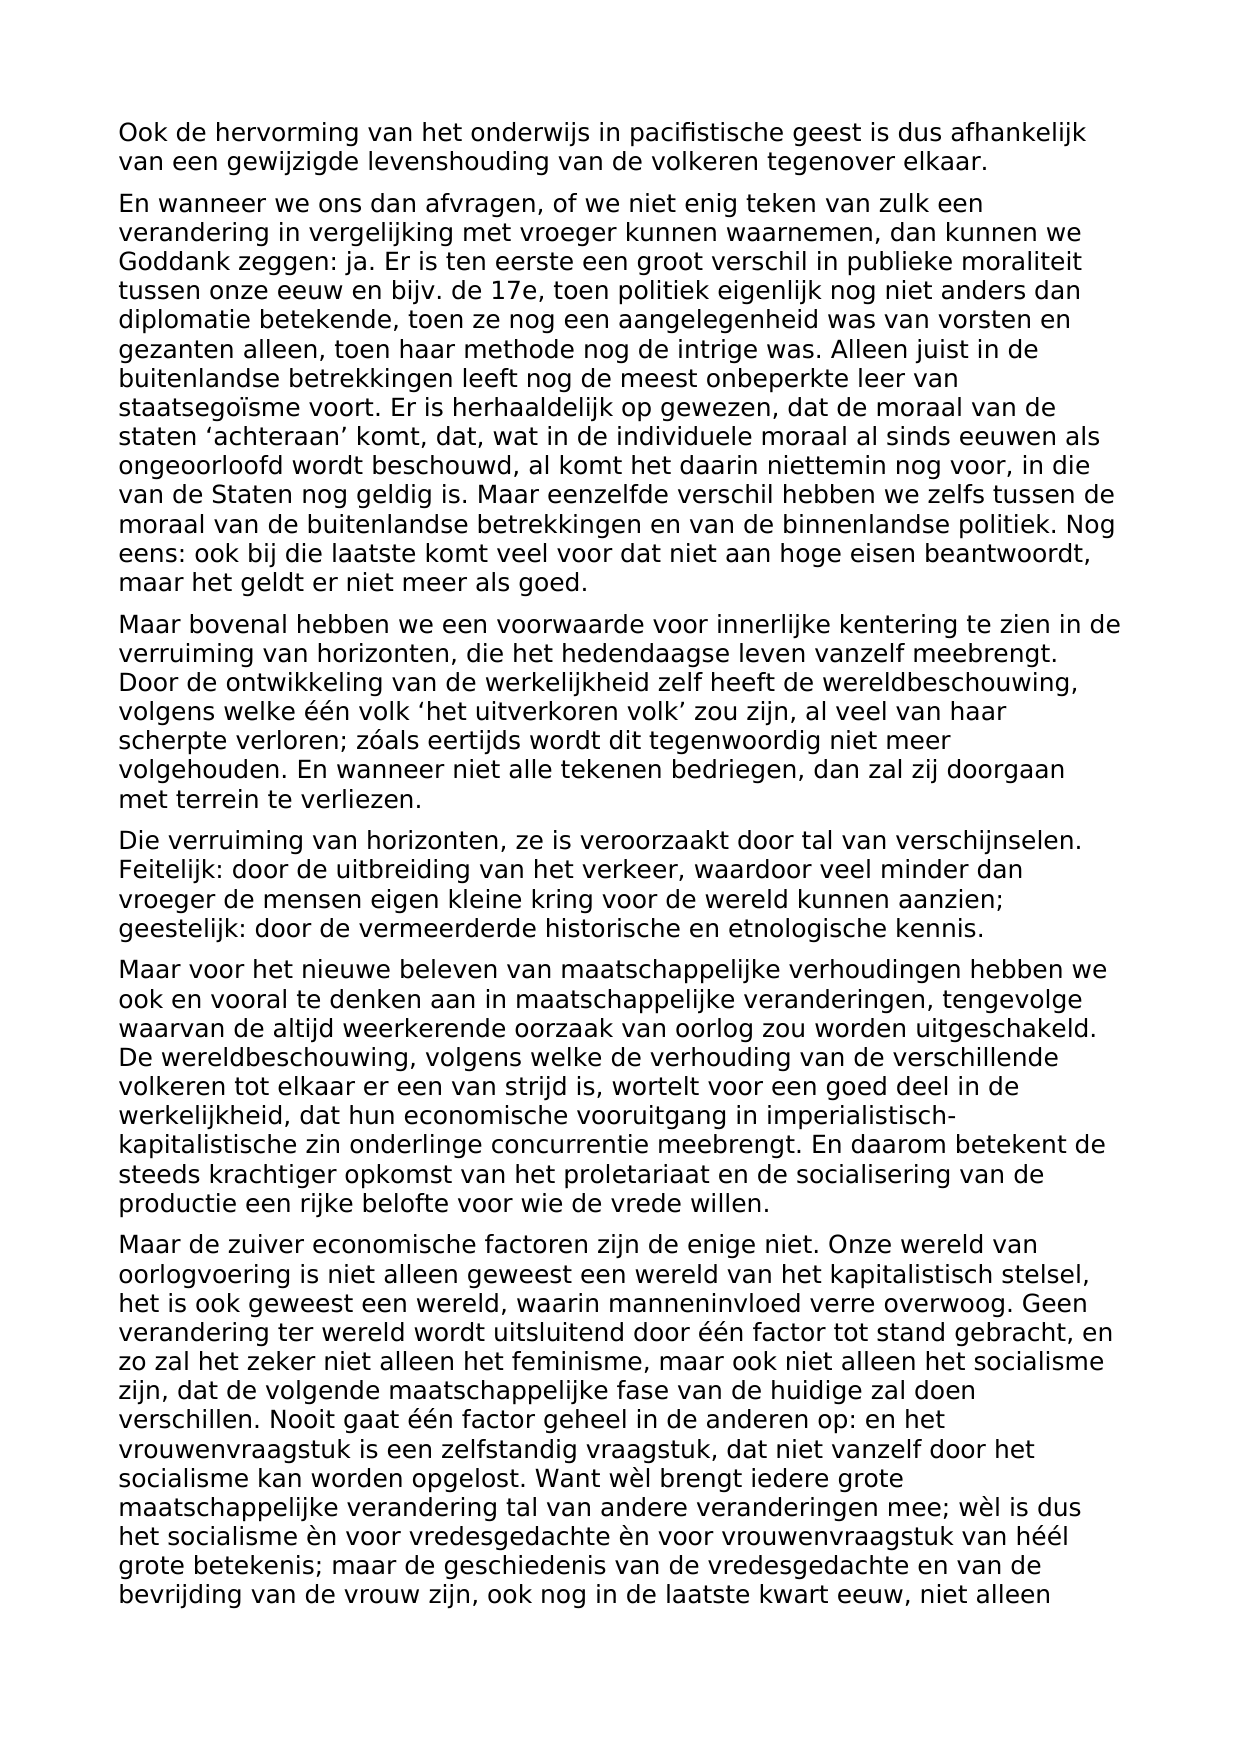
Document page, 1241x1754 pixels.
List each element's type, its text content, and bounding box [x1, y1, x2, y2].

text Maar voor het nieuwe beleven van maatschappelijke verhoudingen hebben we ook en vooral te denken aan in maatschappelijke veranderingen, tengevolge waarvan de altijd weerkerende oorzaak van oorlog zou worden uitgeschakeld. De wereldbeschouwing, volgens welke de verhouding van de verschillende volkeren tot elkaar er een van strijd is, wortelt voor een goed deel in de werkelijkheid, dat hun economische vooruitgang in imperialistisch-kapitalistische zin onderlinge concurrentie meebrengt. En daarom betekent de steeds krachtiger opkomst van het proletariaat en de socialisering van de productie een rijke belofte voor wie de vrede willen. [118, 956, 1122, 1218]
text Maar de zuiver economische factoren zijn de enige niet. Onze wereld van oorlogvoering is niet alleen geweest een wereld van het kapitalistisch stelsel, het is ook geweest een wereld, waarin manneninvloed verre overwoog. Geen verandering ter wereld wordt uitsluitend door één factor tot stand gebracht, en zo zal het zeker niet alleen het feminisme, maar ook niet alleen het socialisme zijn, dat de volgende maatschappelijke fase van de huidige zal doen verschillen. Nooit gaat één factor geheel in de anderen op: en het vrouwenvraagstuk is een zelfstandig vraagstuk, dat niet vanzelf door het socialisme kan worden opgelost. Want wèl brengt iedere grote maatschappelijke verandering tal van andere veranderingen mee; wèl is dus het socialisme èn voor vredesgedachte èn voor vrouwenvraagstuk van héél grote betekenis; maar de geschiedenis van de vredesgedachte en van de bevrijding van de vrouw zijn, ook nog in de laatste kwart eeuw, niet alleen [118, 1231, 1122, 1610]
text En wanneer we ons dan afvragen, of we niet enig teken van zulk een verandering in vergelijking met vroeger kunnen waarnemen, dan kunnen we Goddank zeggen: ja. Er is ten eerste een groot verschil in publieke moraliteit tussen onze eeuw en bijv. de 17e, toen politiek eigenlijk nog niet anders dan diplomatie betekende, toen ze nog een aangelegenheid was van vorsten en gezanten alleen, toen haar methode nog de intrige was. Alleen juist in de buitenlandse betrekkingen leeft nog de meest onbeperkte leer van staatsegoïsme voort. Er is herhaaldelijk op gewezen, dat de moraal van de staten ‘achteraan’ komt, dat, wat in de individuele moraal al sinds eeuwen als ongeoorloofd wordt beschouwd, al komt het daarin niettemin nog voor, in die van de Staten nog geldig is. Maar eenzelfde verschil hebben we zelfs tussen de moraal van de buitenlandse betrekkingen en van de binnenlandse politiek. Nog eens: ook bij die laatste komt veel voor dat niet aan hoge eisen beantwoordt, maar het geldt er niet meer als goed. [118, 189, 1122, 597]
text Maar bovenal hebben we een voorwaarde voor innerlijke kentering te zien in de verruiming van horizonten, die het hedendaagse leven vanzelf meebrengt. Door de ontwikkeling van de werkelijkheid zelf heeft de wereldbeschouwing, volgens welke één volk ‘het uitverkoren volk’ zou zijn, al veel van haar scherpte verloren; zóals eertijds wordt dit tegenwoordig niet meer volgehouden. En wanneer niet alle tekenen bedriegen, dan zal zij doorgaan met terrein te verliezen. [118, 610, 1122, 814]
text Die verruiming van horizonten, ze is veroorzaakt door tal van verschijnselen. Feitelijk: door de uitbreiding van het verkeer, waardoor veel minder dan vroeger de mensen eigen kleine kring voor de wereld kunnen aanzien; geestelijk: door de vermeerderde historische en etnologische kennis. [118, 826, 1122, 943]
text Ook de hervorming van het onderwijs in pacifistische geest is dus afhankelijk van een gewijzigde levenshouding van de volkeren tegenover elkaar. [118, 118, 1122, 176]
